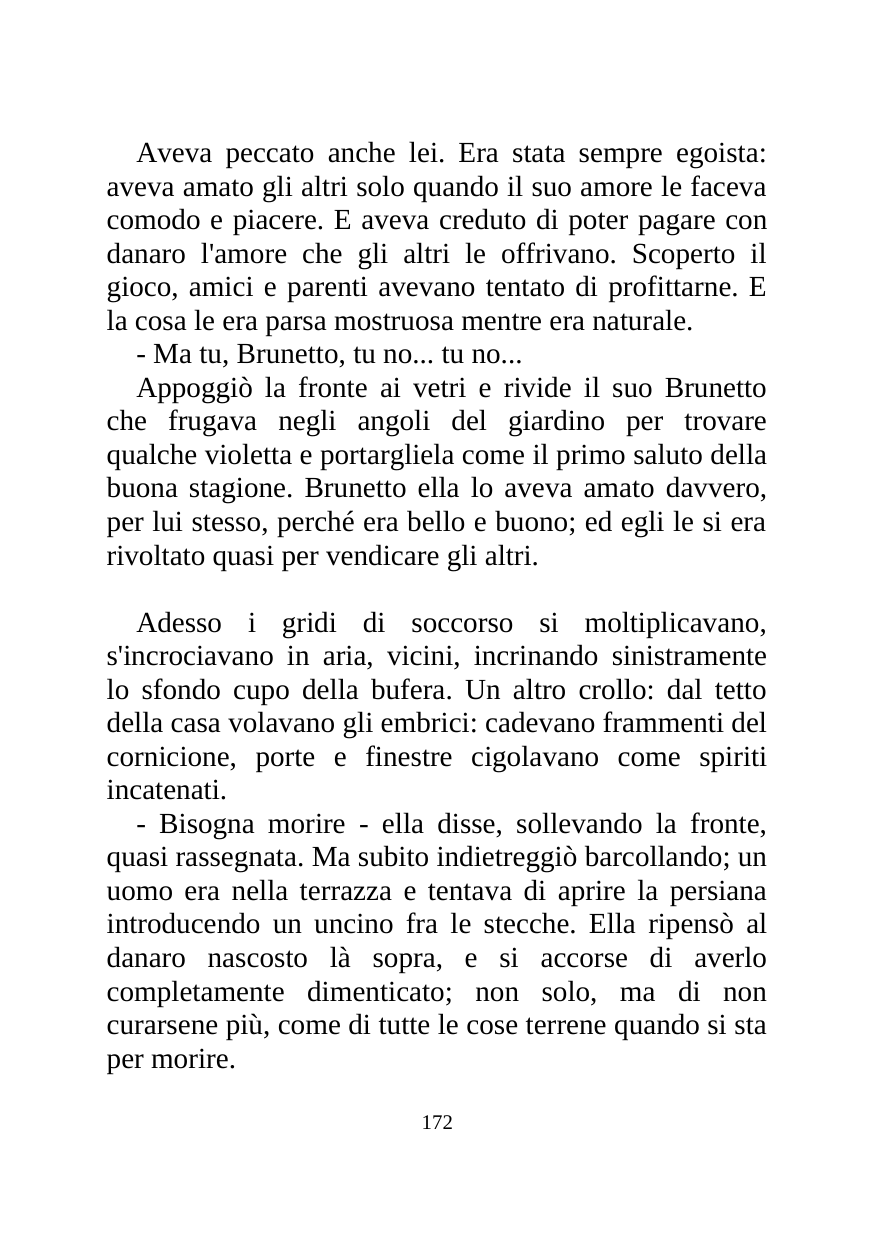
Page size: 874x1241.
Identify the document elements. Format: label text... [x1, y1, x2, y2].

text - Ma tu, Brunetto, tu no... tu no... [106, 336, 768, 370]
text - Bisogna morire - ella disse, sollevando la fronte, quasi rassegnata. Ma subito indietreggiò barcollando; un uomo era nella terrazza e tentava di aprire la persiana introducendo un uncino fra le stecche. Ella ripensò al danaro nascosto là sopra, e si accorse di averlo completamente dimenticato; non solo, ma di non curarsene più, come di tutte le cose terrene quando si sta per morire. [106, 806, 768, 1074]
text Aveva peccato anche lei. Era stata sempre egoista: aveva amato gli altri solo quando il suo amore le faceva comodo e piacere. E aveva creduto di poter pagare con danaro l'amore che gli altri le offrivano. Scoperto il gioco, amici e parenti avevano tentato di profittarne. E la cosa le era parsa mostruosa mentre era naturale. [106, 135, 768, 336]
text Appoggiò la fronte ai vetri e rivide il suo Brunetto che frugava negli angoli del giardino per trovare qualche violetta e portargliela come il primo saluto della buona stagione. Brunetto ella lo aveva amato davvero, per lui stesso, perché era bello e buono; ed egli le si era rivoltato quasi per vendicare gli altri. [106, 370, 768, 571]
text Adesso i gridi di soccorso si moltiplicavano, s'incrociavano in aria, vicini, incrinando sinistramente lo sfondo cupo della bufera. Un altro crollo: dal tetto della casa volavano gli embrici: cadevano frammenti del cornicione, porte e finestre cigolavano come spiriti incatenati. [106, 605, 768, 806]
